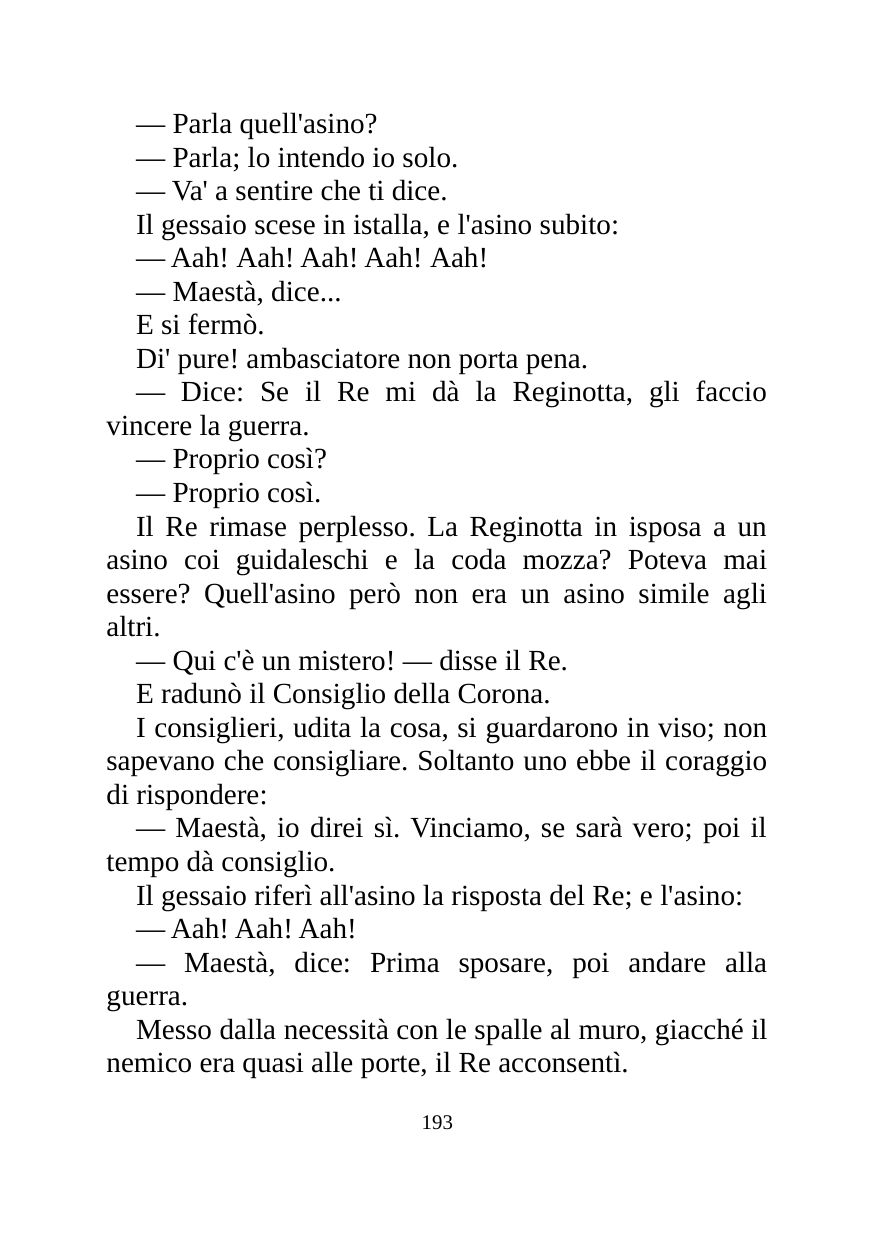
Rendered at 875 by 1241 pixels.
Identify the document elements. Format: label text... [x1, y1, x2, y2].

text — Aah! Aah! Aah! [106, 911, 768, 945]
text E si fermò. [106, 307, 768, 341]
text — Maestà, dice: Prima sposare, poi andare alla guerra. [106, 945, 768, 1012]
text — Maestà, io direi sì. Vinciamo, se sarà vero; poi il tempo dà consiglio. [106, 811, 768, 878]
text — Dice: Se il Re mi dà la Reginotta, gli faccio vincere la guerra. [106, 374, 768, 442]
text I consiglieri, udita la cosa, si guardarono in viso; non sapevano che consigliare. Soltanto uno ebbe il coraggio di rispondere: [106, 710, 768, 811]
text — Proprio così. [106, 475, 768, 509]
text — Parla; lo intendo io solo. [106, 140, 768, 173]
text E radunò il Consiglio della Corona. [106, 676, 768, 710]
text — Qui c'è un mistero! — disse il Re. [106, 643, 768, 676]
text Il gessaio riferì all'asino la risposta del Re; e l'asino: [106, 878, 768, 911]
text — Va' a sentire che ti dice. [106, 173, 768, 207]
text Di' pure! ambasciatore non porta pena. [106, 341, 768, 374]
text Il Re rimase perplesso. La Reginotta in isposa a un asino coi guidaleschi e la coda mozza? Poteva mai essere? Quell'asino però non era un asino simile agli altri. [106, 509, 768, 643]
text — Maestà, dice... [106, 274, 768, 307]
text Il gessaio scese in istalla, e l'asino subito: [106, 207, 768, 240]
text — Proprio così? [106, 442, 768, 475]
text — Parla quell'asino? [106, 106, 768, 140]
text Messo dalla necessità con le spalle al muro, giacché il nemico era quasi alle porte, il Re acconsentì. [106, 1012, 768, 1079]
text — Aah! Aah! Aah! Aah! Aah! [106, 240, 768, 274]
